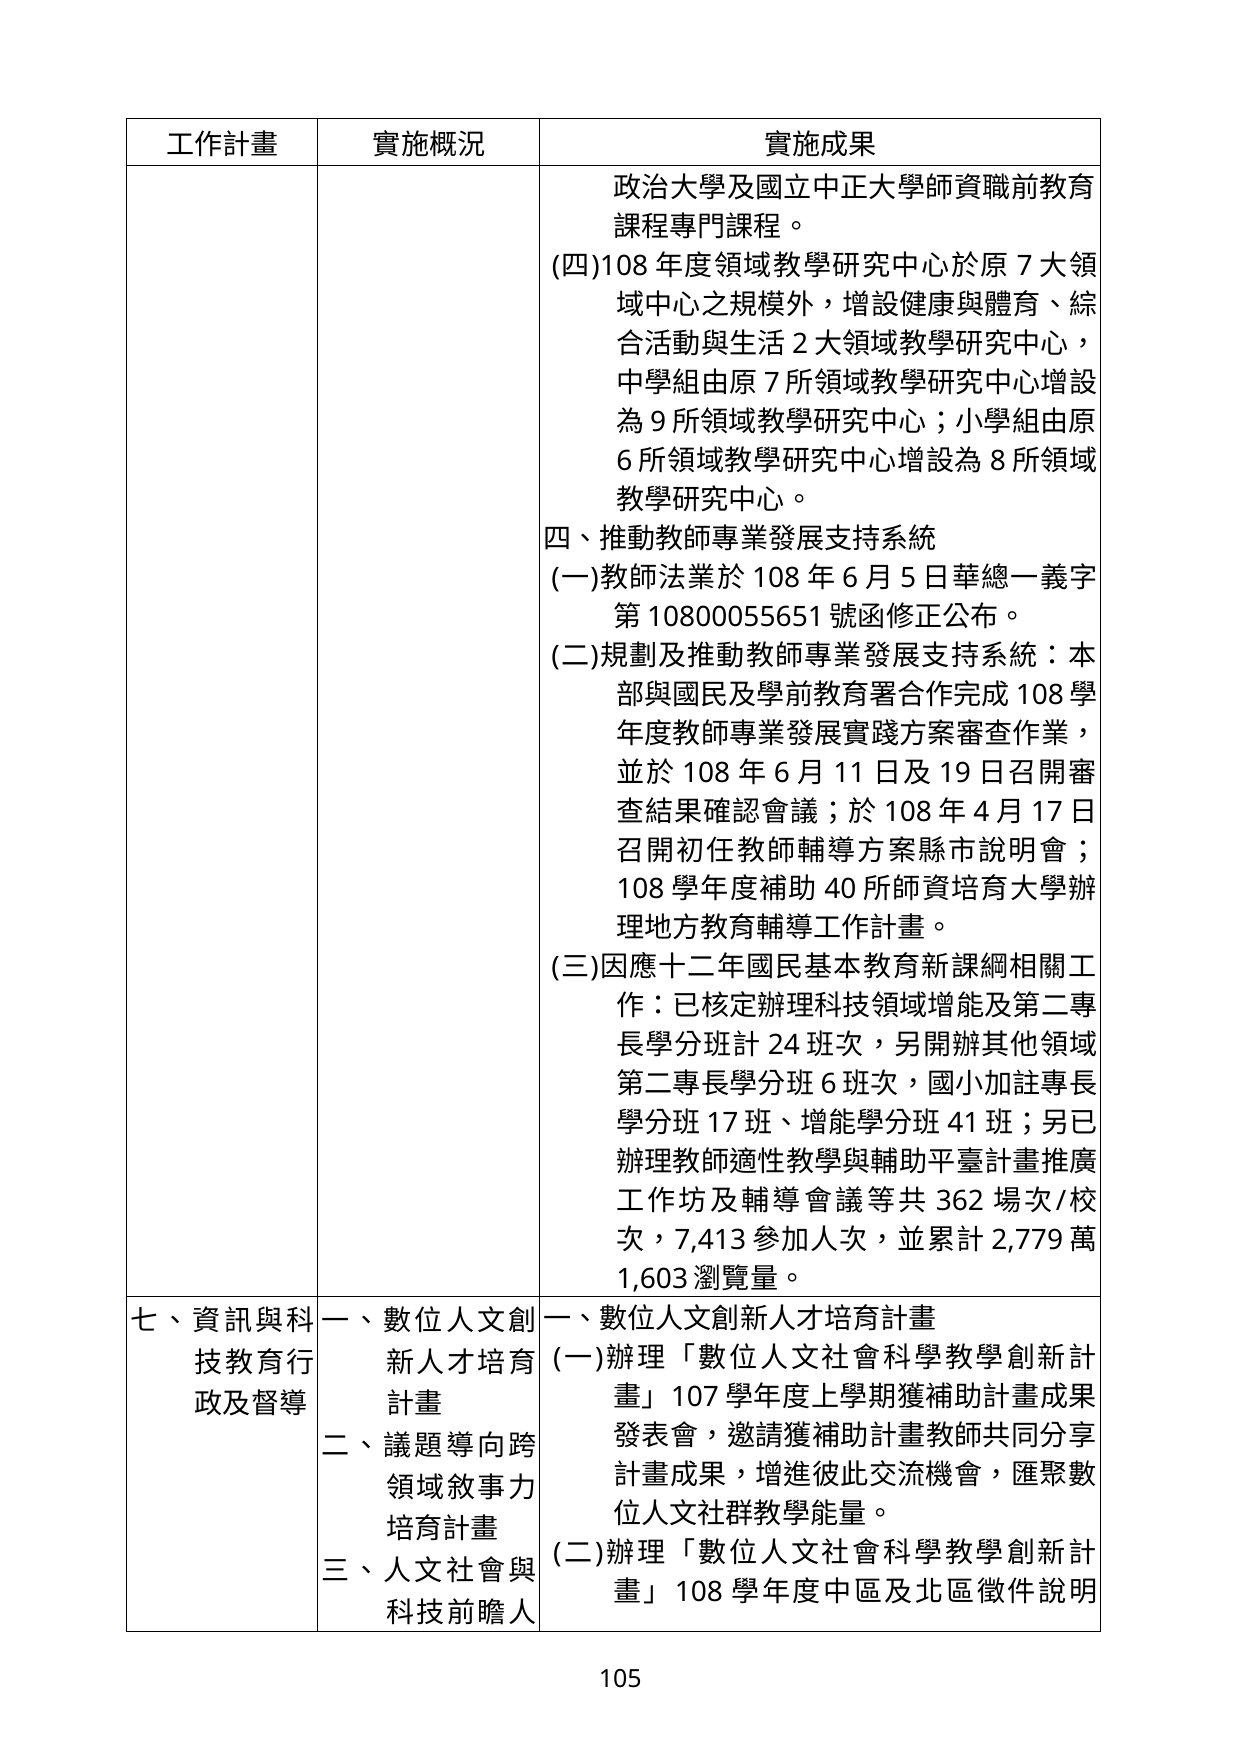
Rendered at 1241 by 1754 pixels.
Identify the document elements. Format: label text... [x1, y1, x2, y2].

table_cell 七、資訊與科技教育行政及督導 [127, 1297, 317, 1631]
table_header 工作計畫 [127, 119, 317, 165]
table_header 實施概況 [318, 119, 539, 165]
table_cell 一、數位人文創新人才培育計畫 (一)辦理「數位人文社會科學教學創新計畫」107學年度上學期獲補助計畫成果發表會，邀請獲補助計畫教師共同分享計畫成果，增進彼此交流機會，匯聚數位人文社群教學能量。 (二)辦理「數位人文社會科學教學創新計畫」108學年度中區及北區徵件說明 [540, 1297, 1100, 1631]
table_header 實施成果 [540, 119, 1100, 165]
table_cell 政治大學及國立中正大學師資職前教育課程專門課程。 (四)108年度領域教學研究中心於原7大領域中心之規模外，增設健康與體育、綜合活動與生活2大領域教學研究中心，中學組由原7所領域教學研究中心增設為9所領域教學研究中心；小學組由原6所領域教學研究中心增設為8所領域教學研究中心。 四、推動教師專業發展支持系統 (一)教師法業於108年6月5日華總一義字第10800055651號函修正公布。 (二)規劃及推動教師專業發展支持系統：本部與國民及學前教育署合作完成108學年度教師專業發展實踐方案審查作業，並於108年6月11日及19日召開審查結果確認會議；於108年4月17日召開初任教師輔導方案縣市說明會；108學年度補助40所師資培育大學辦理地方教育輔導工作計畫。 (三)因應十二年國民基本教育新課綱相關工作：已核定辦理科技領域增能及第二專長學分班計24班次，另開辦其他領域第二專長學分班6班次，國小加註專長學分班17班、增能學分班41班；另已辦理教師適性教學與輔助平臺計畫推廣工作坊及輔導會議等共362場次/校次，7,413參加人次，並累計2,779萬1,603瀏覽量。 [540, 166, 1100, 1296]
table_cell 一、數位人文創新人才培育計畫 二、議題導向跨領域敘事力培育計畫 三、人文社會與科技前瞻人 [318, 1297, 539, 1631]
table_cell [318, 166, 539, 1296]
table_cell [127, 166, 317, 1296]
